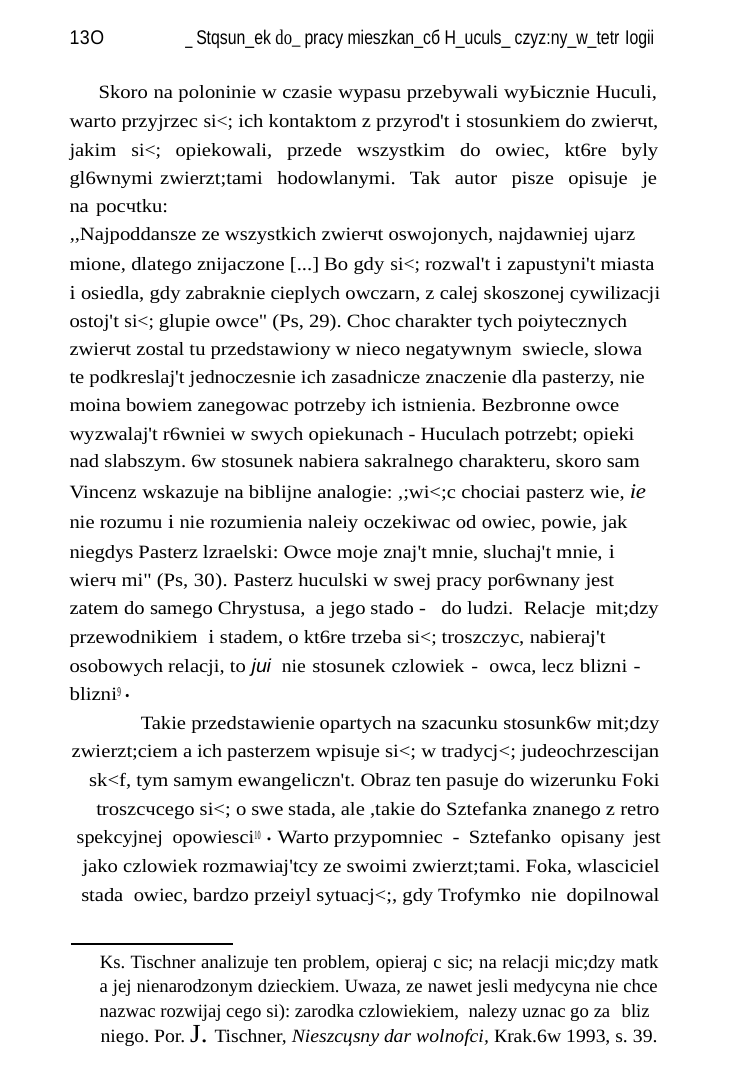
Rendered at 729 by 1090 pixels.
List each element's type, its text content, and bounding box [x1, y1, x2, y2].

text 13О _ Stqsun_ek do_ pracy mieszkan_cб H_uculs_ czyz:ny_w_tetr Іogii [69, 25, 674, 49]
text niego. Por. J. Tischner, Nieszcцsny dar wolnofci, Кrak.6w 1993, s. 39. [100, 1024, 674, 1047]
text Takie przedstawienie opartych na szacunku stosunk6w mit;dzy zwierzt;ciem а ich pasterzem wpisuje si<; w tradycj<; judeochrzescijan­ sk<f, tym samym ewangeliczn't. Obraz ten pasuje do wizerunku Foki troszcчcego si<; о swe stada, ale ,takie do Sztefanka znanego z retro­ spekcyjnej opowiesci10 • Warto przypomniec - Sztefanko opisany jest jako czlowiek rozmawiaj'tcy ze swoimi zwierzt;tami. Foka, wlasciciel stada owiec, bardzo przeiyl sytuacj<;, gdy Trofymko nie dopilnowal [63, 712, 660, 905]
text Ks. Tischner analizuje ten problem, opieraj c sic; na relacji mic;dzy matk а jej nienarodzonym dzieckiem. Uwaza, ze nawet jesli medycyna nie chce nazwac rozwijaj cego si): zarodka czlowiekiem, nalezy uznac go za bliz­ [99, 942, 659, 1021]
text ,,Najpoddansze ze wszystkich zwierчt oswojonych, najdawniej ujarz­ mione, dlatego znijaczone [...] Во gdy si<; rozwal't і zapustyni't miasta і osiedla, gdy zabraknie cieplych owczarn, z calej skoszonej cywilizacji ostoj't si<; glupie owce" (Ps, 29). Choc charakter tych poiytecznych zwierчt zostal tu przedstawiony w nieco negatywnym swiecle, slowa te podkreslaj't jednoczesnie ich zasadnicze znaczenie dla pasterzy, nie moina bowiem zanegowac potrzeby ich istnienia. Bezbronne owce wyzwalaj't r6wniei w swych opiekunach - Huculach potrzebt; opieki nad slabszym. 6w stosunek nabiera sakralnego charakteru, skoro sam Vincenz wskazuje na biblijne analogie: ,;wi<;c chociai pasterz wie, іе nie rozumu і nie rozumienia naleiy oczekiwac od owiec, powie, jak niegdys Pasterz lzraelski: Owce moje znaj't mnie, sluchaj't mnie, і wierч mi" (Ps, 30). Pasterz huculski w swej pracy por6wnany jest zatem do samego Chrystusa, а jego stado - do ludzi. Relacje mit;dzy przewodnikiem і stadem, о kt6re trzeba si<; troszczyc, nabieraj't osobowych relacji, to jui nie stosunek czlowiek - owca, lecz blizni - blizni9 • [69, 223, 663, 704]
text Skoro na poloninie w czasie wypasu przebywali wyЬicznie Huculi, warto przyjrzec si<; ich kontaktom z przyrod't і stosunkiem do zwierчt, jakim si<; opiekowali, przede wszystkim do owiec, kt6re byly gl6wnymi zwierzt;tami hodowlanymi. Tak autor pisze opisuje je na pocчtku: [69, 81, 658, 216]
